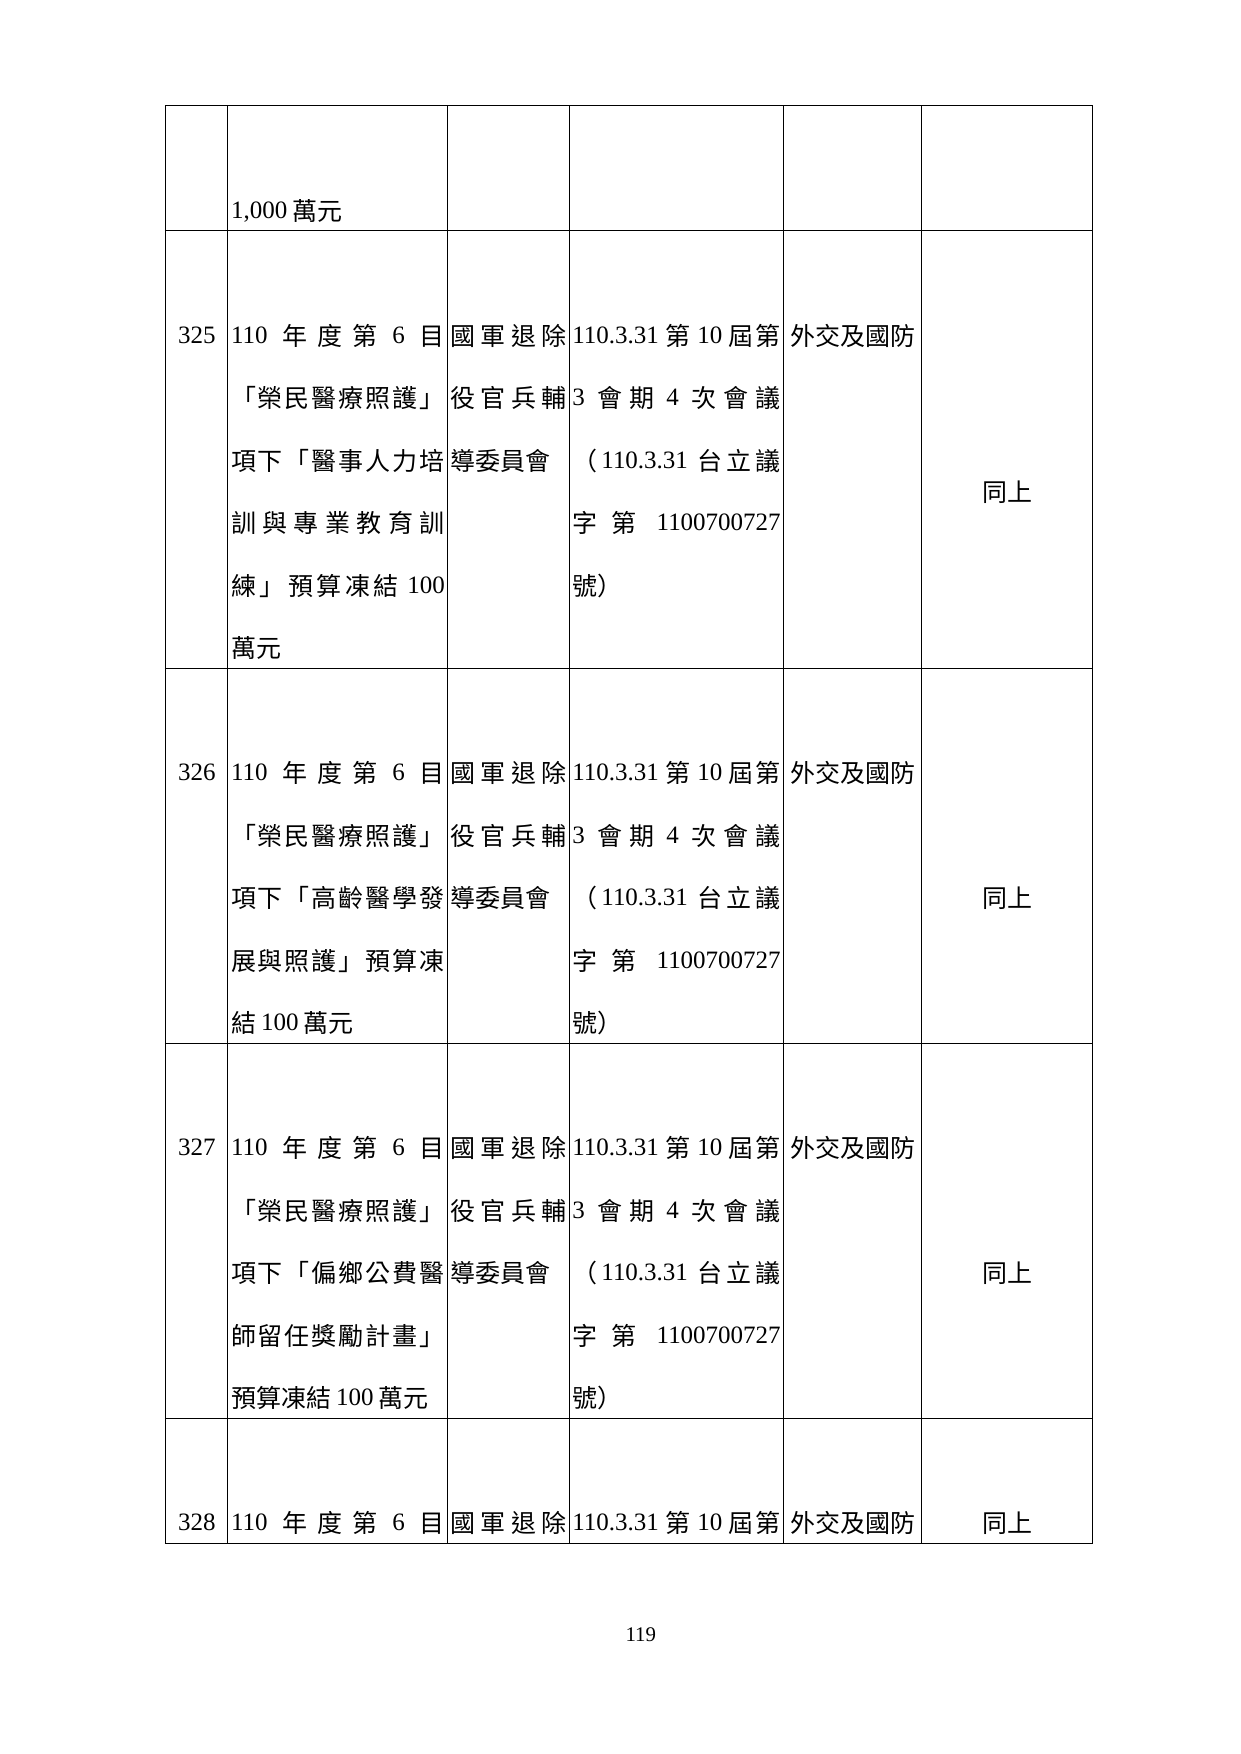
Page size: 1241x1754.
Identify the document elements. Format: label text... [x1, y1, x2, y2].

table_cell 國軍退除役官兵輔導委員會 [448, 231, 569, 668]
table_cell [166, 1044, 227, 1418]
table_cell 外交及國防 [784, 1044, 921, 1418]
table_cell 國軍退除 [448, 1419, 569, 1543]
table_cell 國軍退除役官兵輔導委員會 [448, 1044, 569, 1418]
table_cell 110年度第6目「榮民醫療照護」項下「偏鄉公費醫師留任獎勵計畫」預算凍結100萬元 [228, 1044, 447, 1418]
table_cell 外交及國防 [784, 1419, 921, 1543]
table_cell [784, 106, 921, 230]
table_cell 同上 [922, 1419, 1092, 1543]
table_cell [166, 106, 227, 230]
table_cell [166, 1419, 227, 1543]
table_cell 外交及國防 [784, 231, 921, 668]
table_cell 同上 [922, 231, 1092, 668]
table_cell 國軍退除役官兵輔導委員會 [448, 669, 569, 1043]
table_cell 110.3.31第10屆第3會期4次會議（110.3.31台立議字第1100700727號） [570, 231, 783, 668]
table_cell 110年度第6目「榮民醫療照護」項下「醫事人力培訓與專業教育訓練」預算凍結100萬元 [228, 231, 447, 668]
table_cell 1,000萬元 [228, 106, 447, 230]
table_cell 外交及國防 [784, 669, 921, 1043]
table_cell [166, 231, 227, 668]
table_cell [922, 106, 1092, 230]
table_cell [570, 106, 783, 230]
table_cell 110年度第6目 [228, 1419, 447, 1543]
table_cell 110年度第6目「榮民醫療照護」項下「高齡醫學發展與照護」預算凍結100萬元 [228, 669, 447, 1043]
table_cell 同上 [922, 1044, 1092, 1418]
table_cell [166, 669, 227, 1043]
table_cell 110.3.31第10屆第3會期4次會議（110.3.31台立議字第1100700727號） [570, 669, 783, 1043]
table_cell 同上 [922, 669, 1092, 1043]
table_cell [448, 106, 569, 230]
table_cell 110.3.31第10屆第 [570, 1419, 783, 1543]
table_cell 110.3.31第10屆第3會期4次會議（110.3.31台立議字第1100700727號） [570, 1044, 783, 1418]
